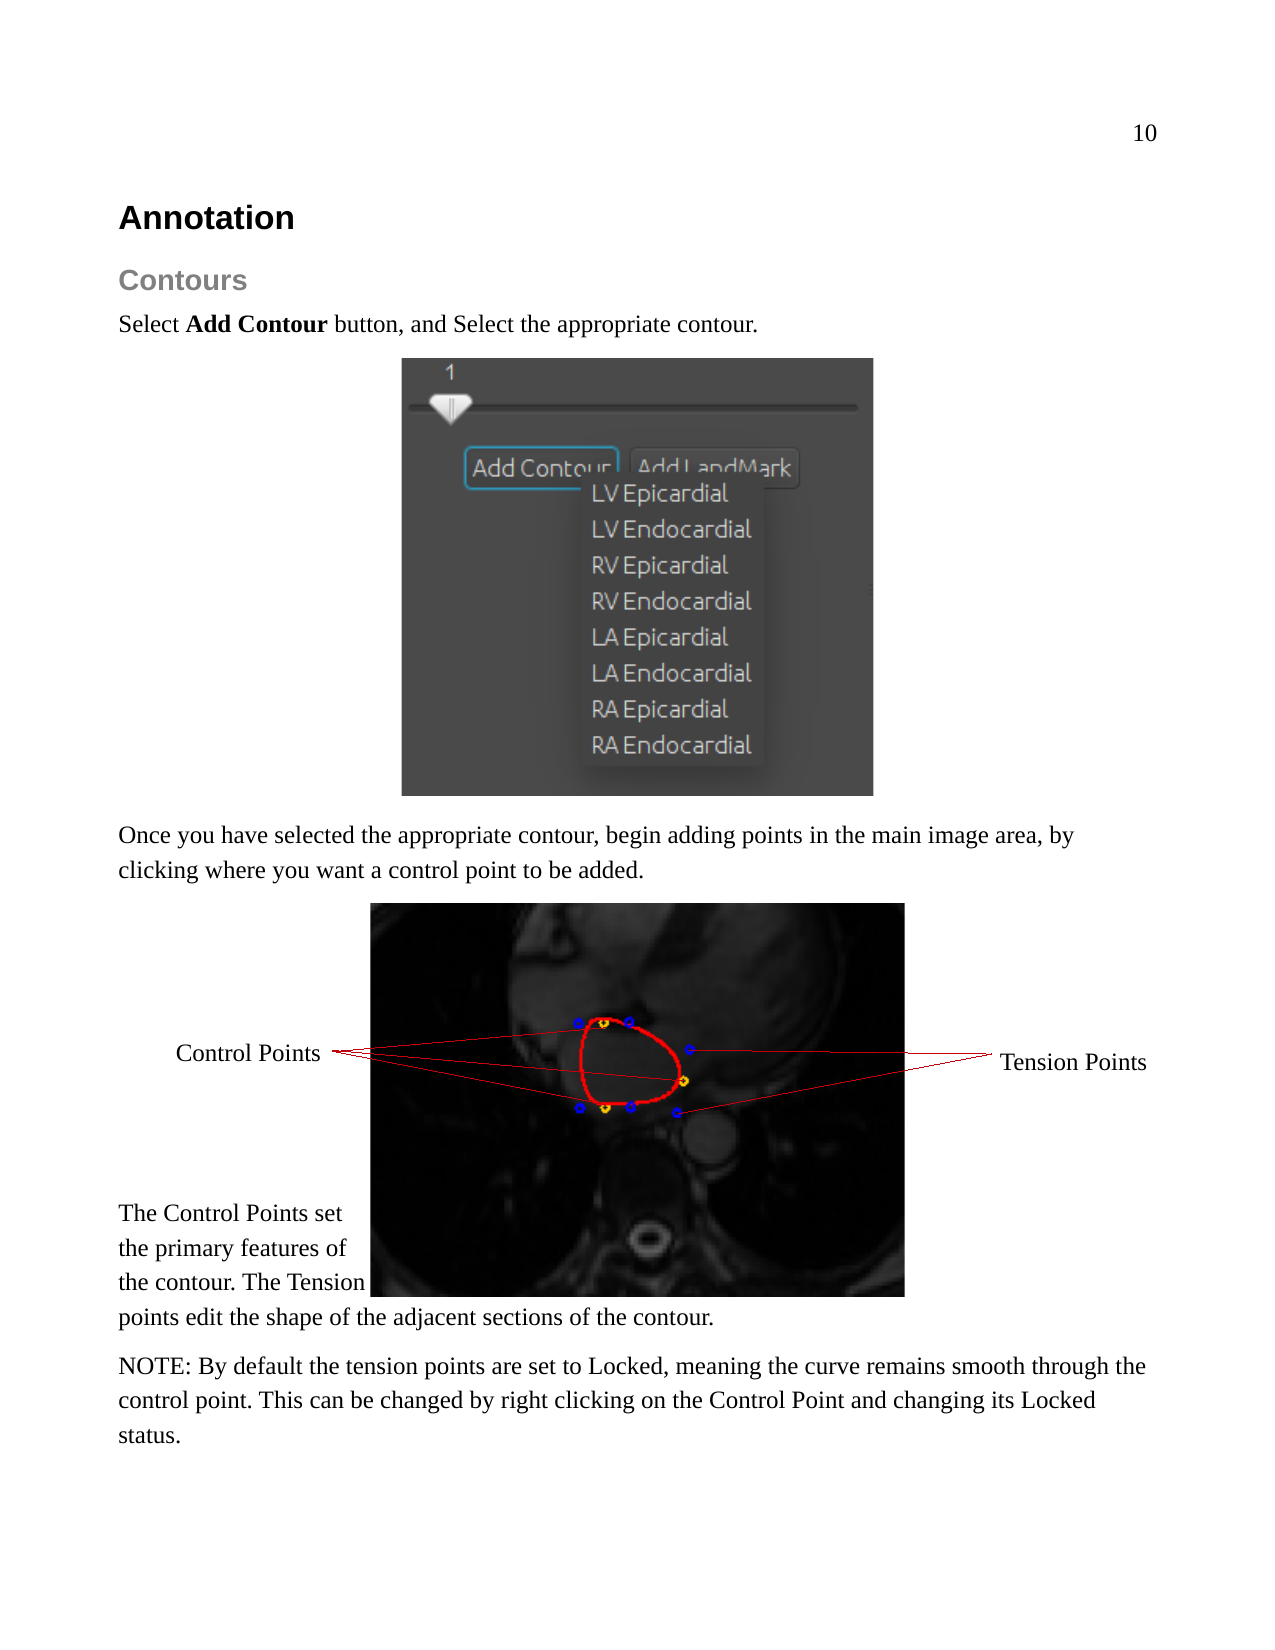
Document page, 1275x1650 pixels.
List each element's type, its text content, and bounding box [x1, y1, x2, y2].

subtitle Annotation [118, 198, 1157, 236]
text NOTE: By default the tension points are set to Locked, meaning the curve remains smooth through the control point. This can be changed by right clicking on the Control Point and changing its Locked status. [118, 1351, 1157, 1448]
picture [401, 358, 874, 796]
picture [370, 903, 905, 1297]
text Select Add Contour button, and Select the appropriate contour. [118, 309, 1157, 338]
subtitle Contours [118, 263, 1157, 297]
text The Control Points set the primary features of the contour. The Tension points edit the shape of the adjacent sections of the contour. [118, 1198, 1157, 1331]
text Once you have selected the appropriate contour, begin adding points in the main image area, by clicking where you want a control point to be added. [118, 820, 1157, 884]
